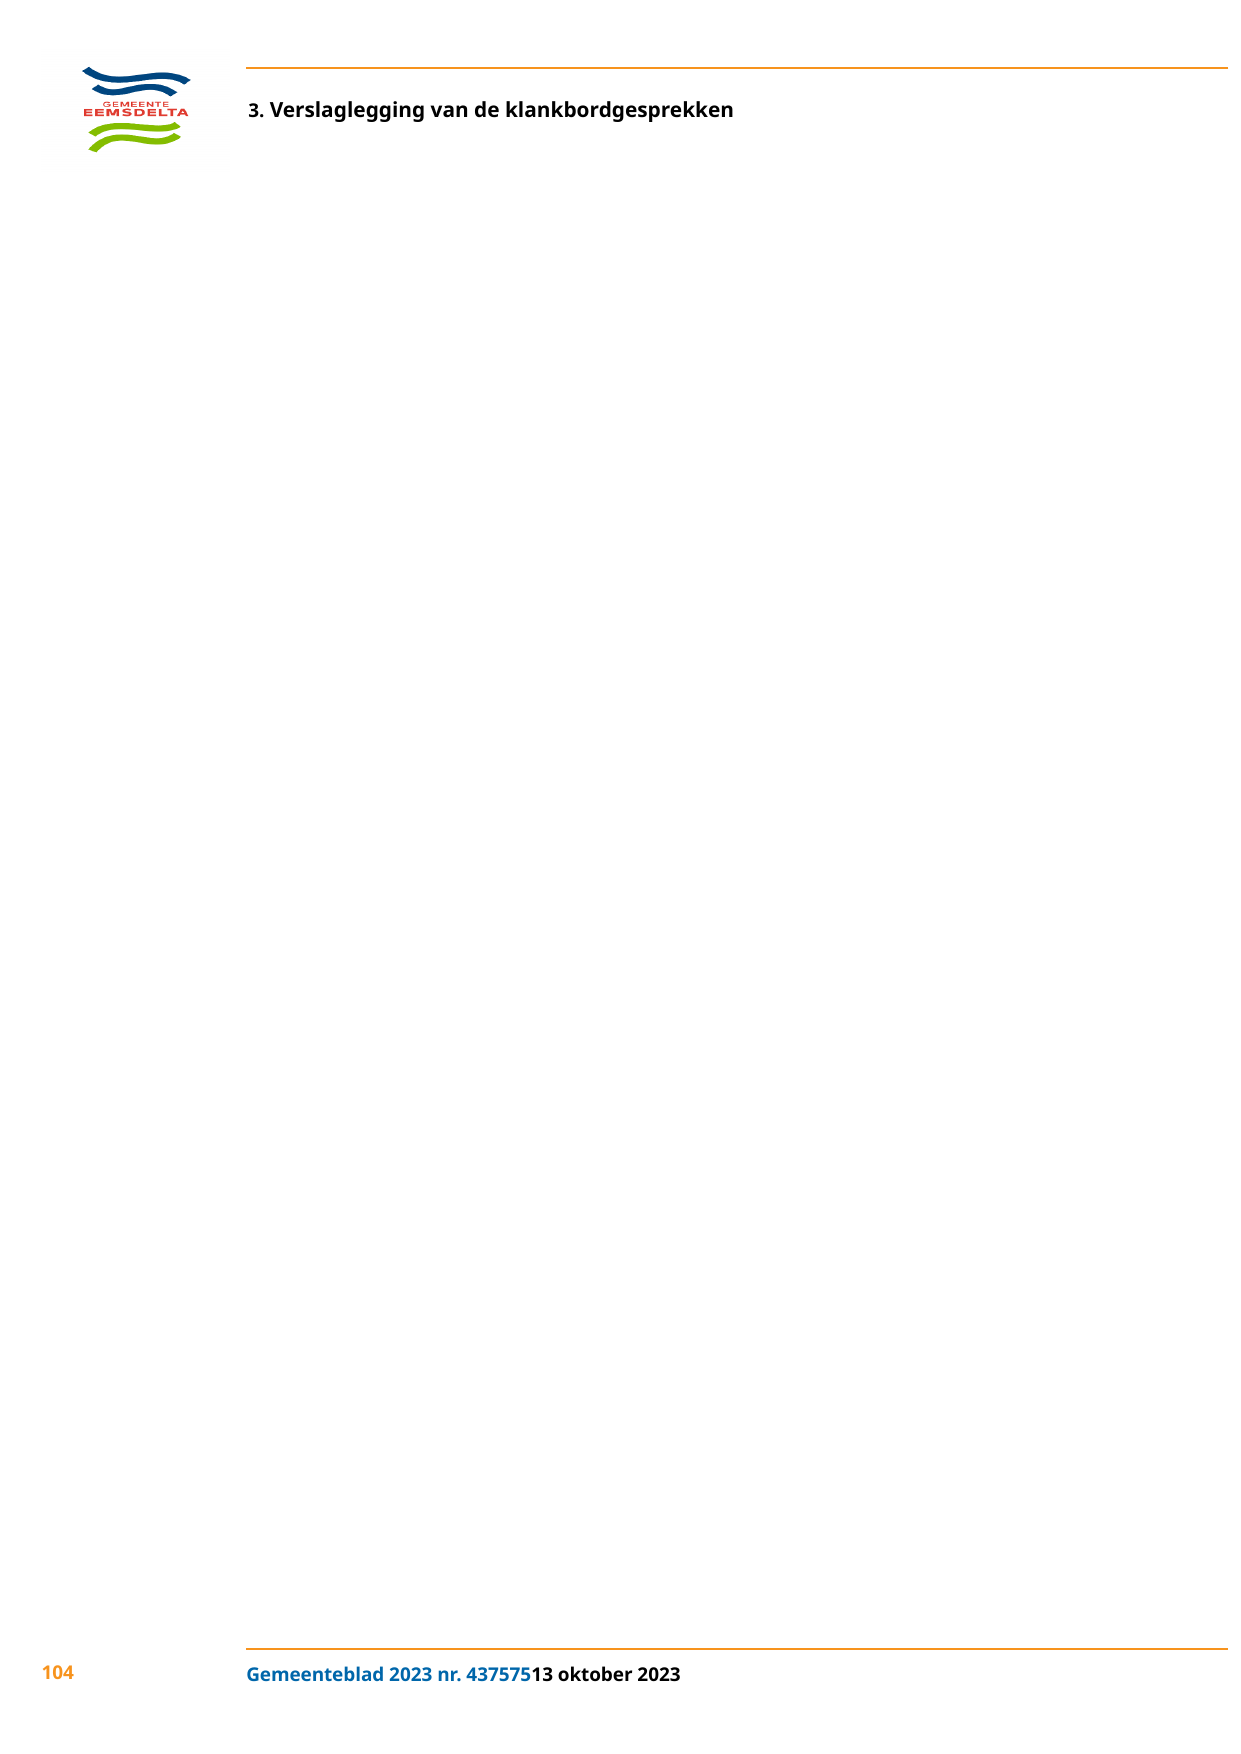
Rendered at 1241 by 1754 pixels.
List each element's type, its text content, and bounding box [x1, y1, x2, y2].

text 3. Verslaglegging van de klankbordgesprekken [248, 95, 1152, 123]
picture [41, 47, 231, 172]
